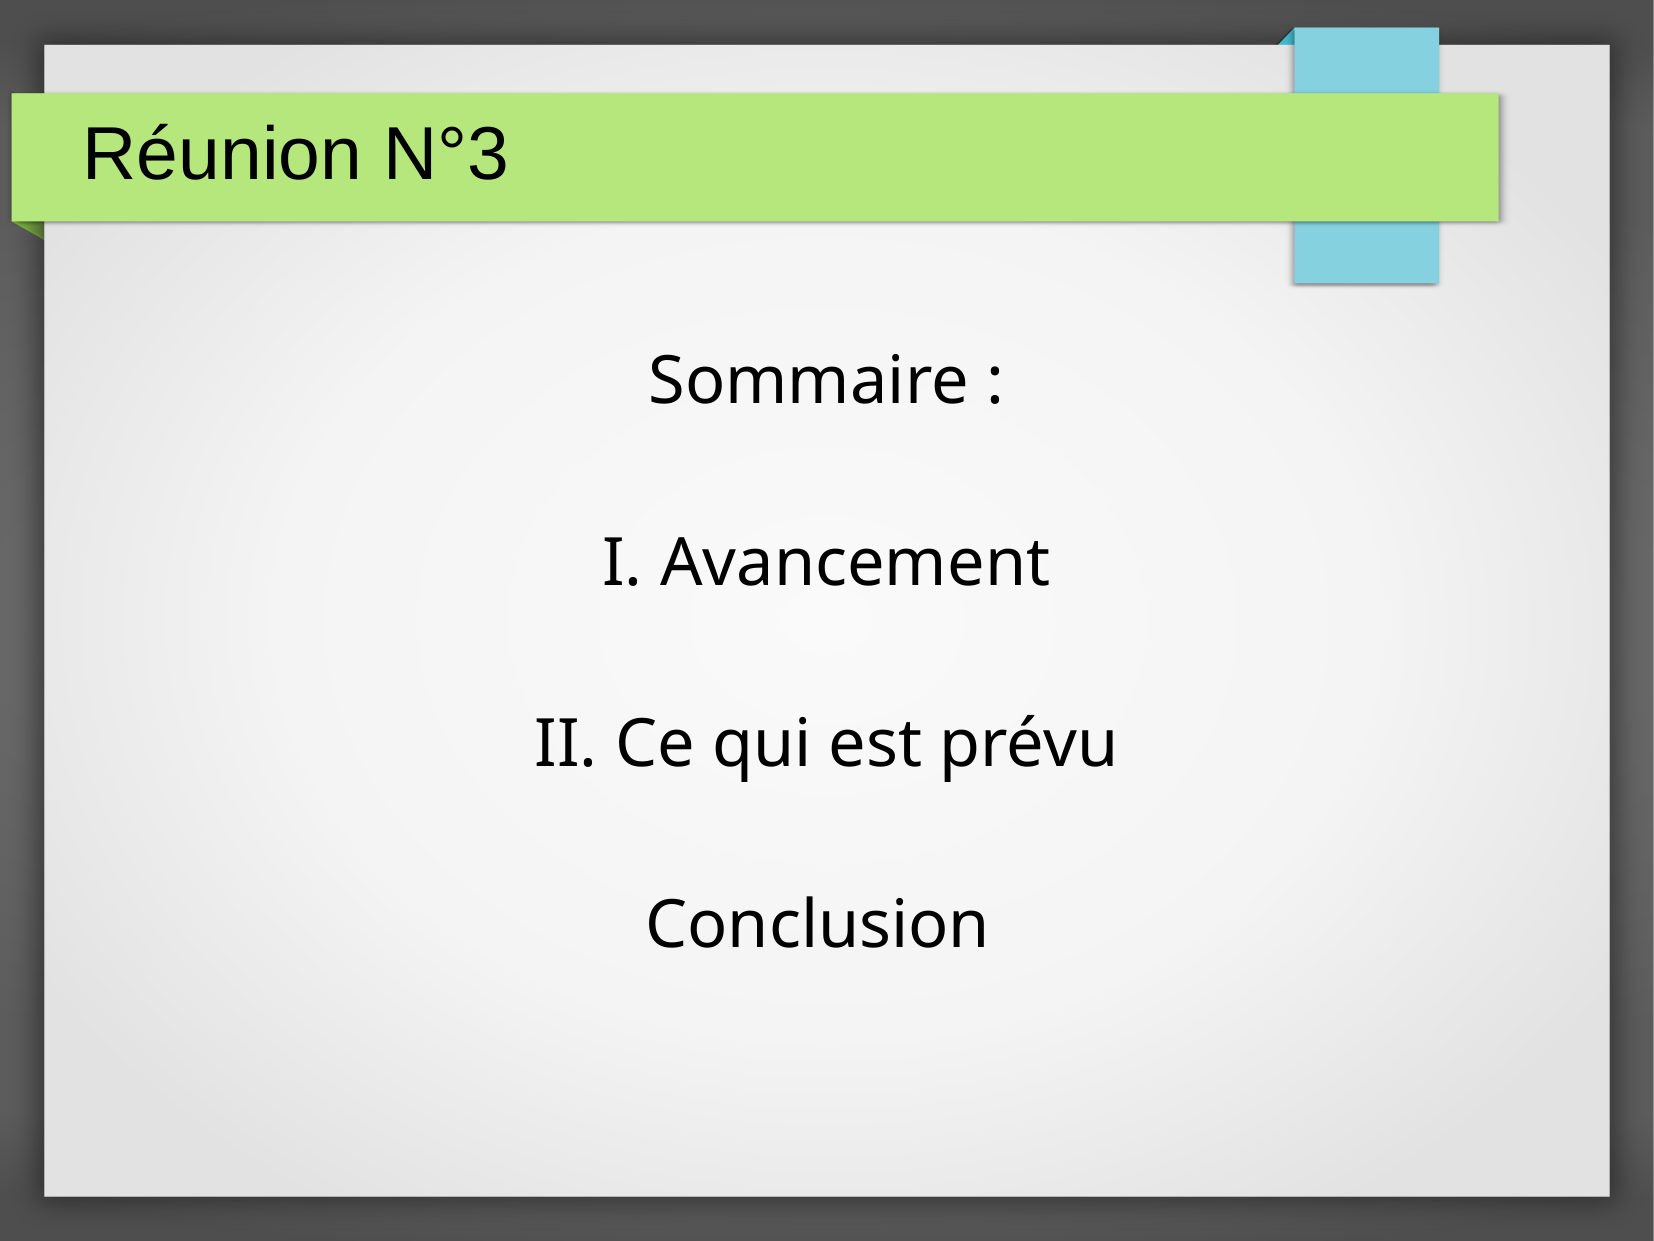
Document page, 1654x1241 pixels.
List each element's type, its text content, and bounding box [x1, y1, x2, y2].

title Réunion N°3 [82, 94, 1264, 213]
subtitle Sommaire : I. Avancement II. Ce qui est prévu Conclusion [82, 290, 1571, 1010]
picture [0, 0, 1654, 1241]
